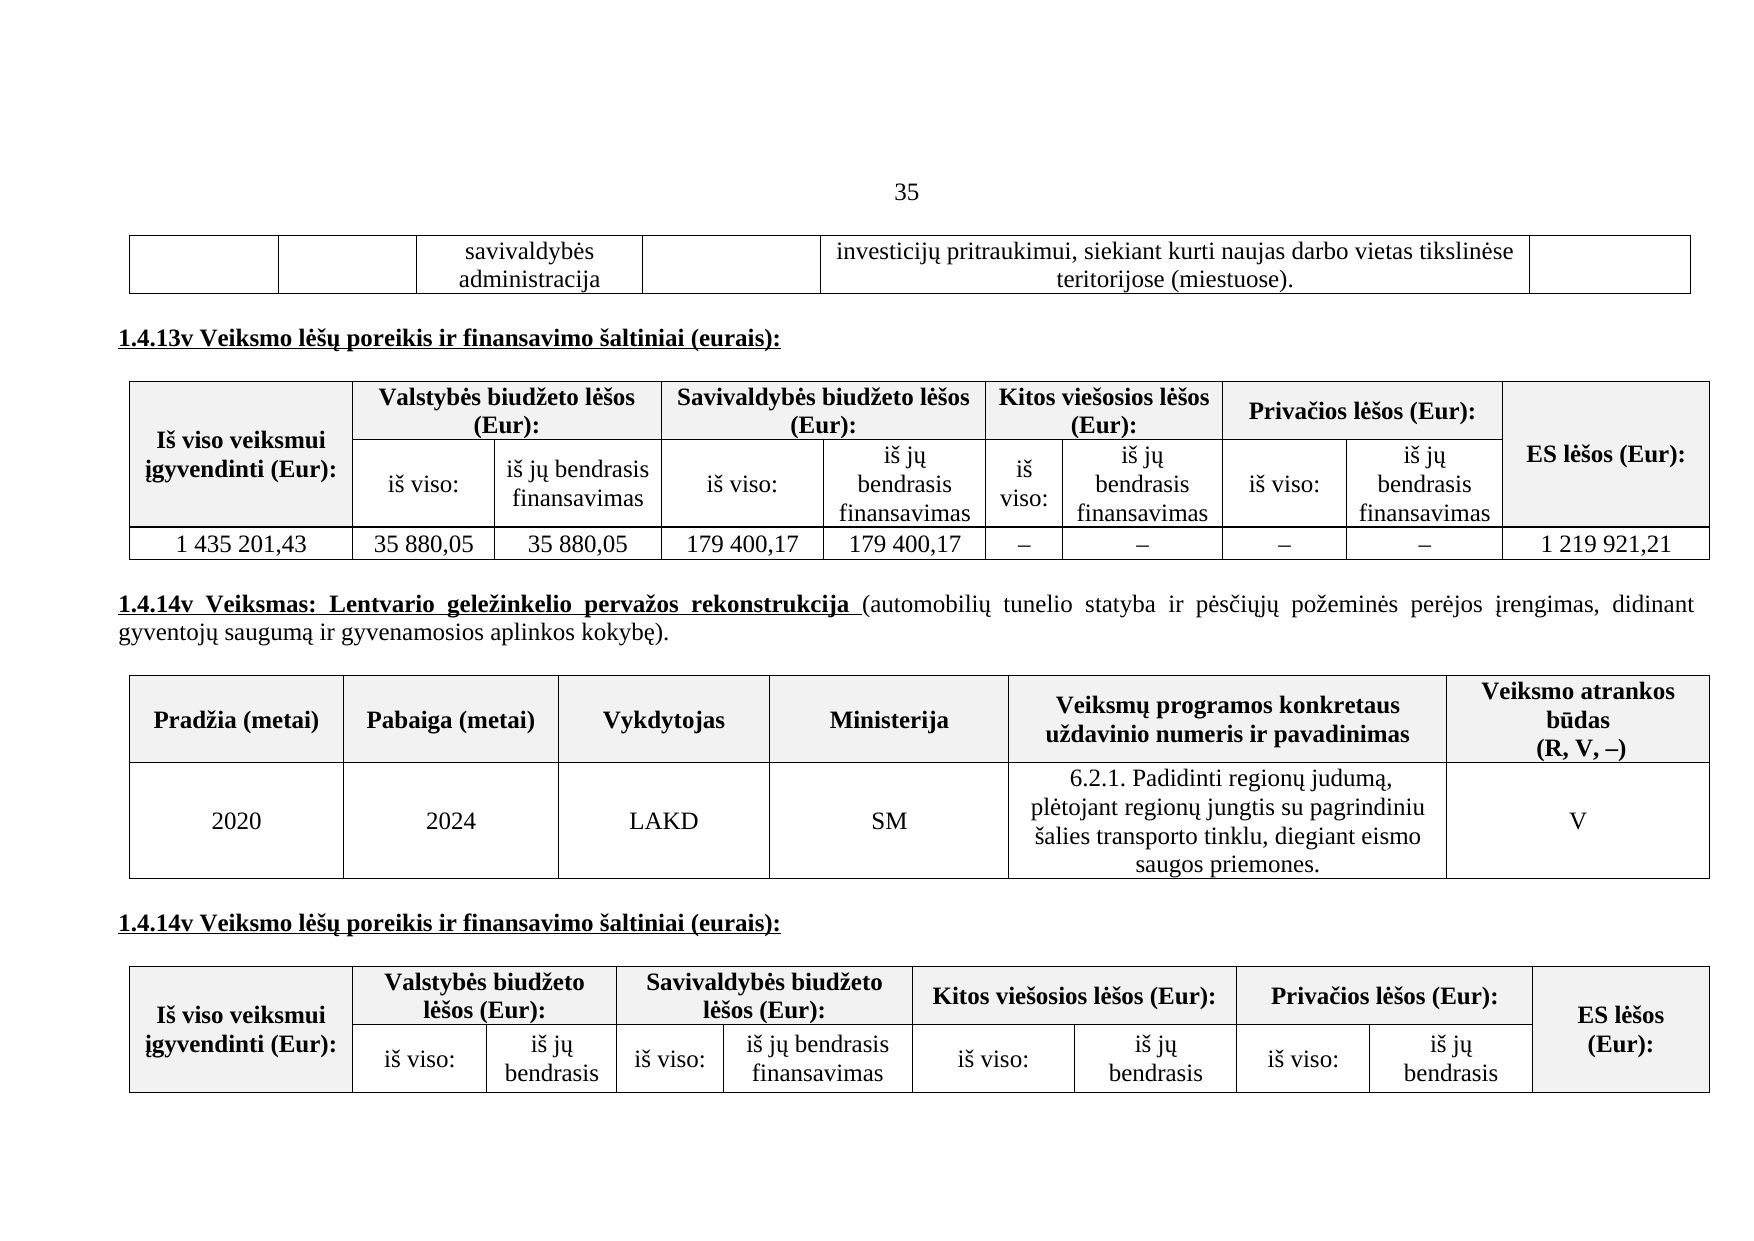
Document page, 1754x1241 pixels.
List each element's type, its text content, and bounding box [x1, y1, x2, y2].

table_cell 179 400,17 [824, 528, 985, 559]
table_header Pabaiga (metai) [344, 676, 558, 762]
table_header ES lėšos (Eur): [1503, 382, 1709, 526]
table_cell 179 400,17 [662, 528, 823, 559]
table_cell iš jų bendrasis [1370, 1025, 1532, 1092]
table_header Valstybės biudžeto lėšos (Eur): [353, 382, 661, 439]
table_header Valstybės biudžeto lėšos (Eur): [353, 967, 616, 1024]
table_cell iš viso: [913, 1025, 1074, 1092]
table_cell [643, 236, 820, 293]
table_cell iš viso: [1237, 1025, 1369, 1092]
table_header Savivaldybės biudžeto lėšos (Eur): [617, 967, 912, 1024]
table_header Iš viso veiksmui įgyvendinti (Eur): [130, 382, 352, 526]
text 1.4.14v Veiksmas: Lentvario geležinkelio pervažos rekonstrukcija (automobilių tunelio statyba ir pėsčiųjų požeminės perėjos įrengimas, didinant gyventojų saugumą ir gyvenamosios aplinkos kokybę). [118, 589, 1695, 646]
table_cell iš jų bendrasis [1075, 1025, 1236, 1092]
table_cell 1 219 921,21 [1503, 528, 1709, 559]
table_cell SM [770, 763, 1008, 878]
table_header Privačios lėšos (Eur): [1223, 382, 1502, 439]
table_cell iš jų bendrasis finansavimas [1347, 440, 1502, 526]
table_cell V [1447, 763, 1709, 878]
table_cell 35 880,05 [495, 528, 661, 559]
table_cell 2024 [344, 763, 558, 878]
table_header Privačios lėšos (Eur): [1237, 967, 1532, 1024]
table_header Iš viso veiksmui įgyvendinti (Eur): [130, 967, 352, 1092]
table_cell [1530, 236, 1690, 293]
table_cell iš jų bendrasis [487, 1025, 616, 1092]
table_header Vykdytojas [559, 676, 769, 762]
table_cell iš viso: [662, 440, 823, 526]
table_cell iš jų bendrasis finansavimas [724, 1025, 912, 1092]
table_header Veiksmo atrankos būdas (R, V, –) [1447, 676, 1709, 762]
table_cell – [1063, 528, 1222, 559]
table_header ES lėšos (Eur): [1533, 967, 1709, 1092]
table_header Kitos viešosios lėšos (Eur): [913, 967, 1236, 1024]
table_cell – [986, 528, 1062, 559]
table_cell [130, 236, 278, 293]
table_cell 35 880,05 [353, 528, 494, 559]
table_header Kitos viešosios lėšos (Eur): [986, 382, 1222, 439]
table_header Savivaldybės biudžeto lėšos (Eur): [662, 382, 985, 439]
text 1.4.13v Veiksmo lėšų poreikis ir finansavimo šaltiniai (eurais): [118, 323, 1695, 352]
table_header Veiksmų programos konkretaus uždavinio numeris ir pavadinimas [1009, 676, 1446, 762]
table_cell iš viso: [353, 440, 494, 526]
text 1.4.14v Veiksmo lėšų poreikis ir finansavimo šaltiniai (eurais): [118, 908, 1695, 937]
table_cell iš viso: [353, 1025, 486, 1092]
table_cell iš jų bendrasis finansavimas [1063, 440, 1222, 526]
table_cell – [1223, 528, 1346, 559]
table_cell iš jų bendrasis finansavimas [495, 440, 661, 526]
table_cell iš jų bendrasis finansavimas [824, 440, 985, 526]
table_cell – [1347, 528, 1502, 559]
table_cell investicijų pritraukimui, siekiant kurti naujas darbo vietas tikslinėse teritorijose (miestuose). [821, 236, 1529, 293]
table_header Pradžia (metai) [130, 676, 343, 762]
table_cell LAKD [559, 763, 769, 878]
table_cell iš viso: [1223, 440, 1346, 526]
table_cell iš viso: [986, 440, 1062, 526]
table_cell iš viso: [617, 1025, 723, 1092]
table_cell savivaldybės administracija [417, 236, 642, 293]
table_cell 6.2.1. Padidinti regionų judumą, plėtojant regionų jungtis su pagrindiniu šalies transporto tinklu, diegiant eismo saugos priemones. [1009, 763, 1446, 878]
table_cell [279, 236, 416, 293]
table_cell 2020 [130, 763, 343, 878]
table_header Ministerija [770, 676, 1008, 762]
table_cell 1 435 201,43 [130, 528, 352, 559]
